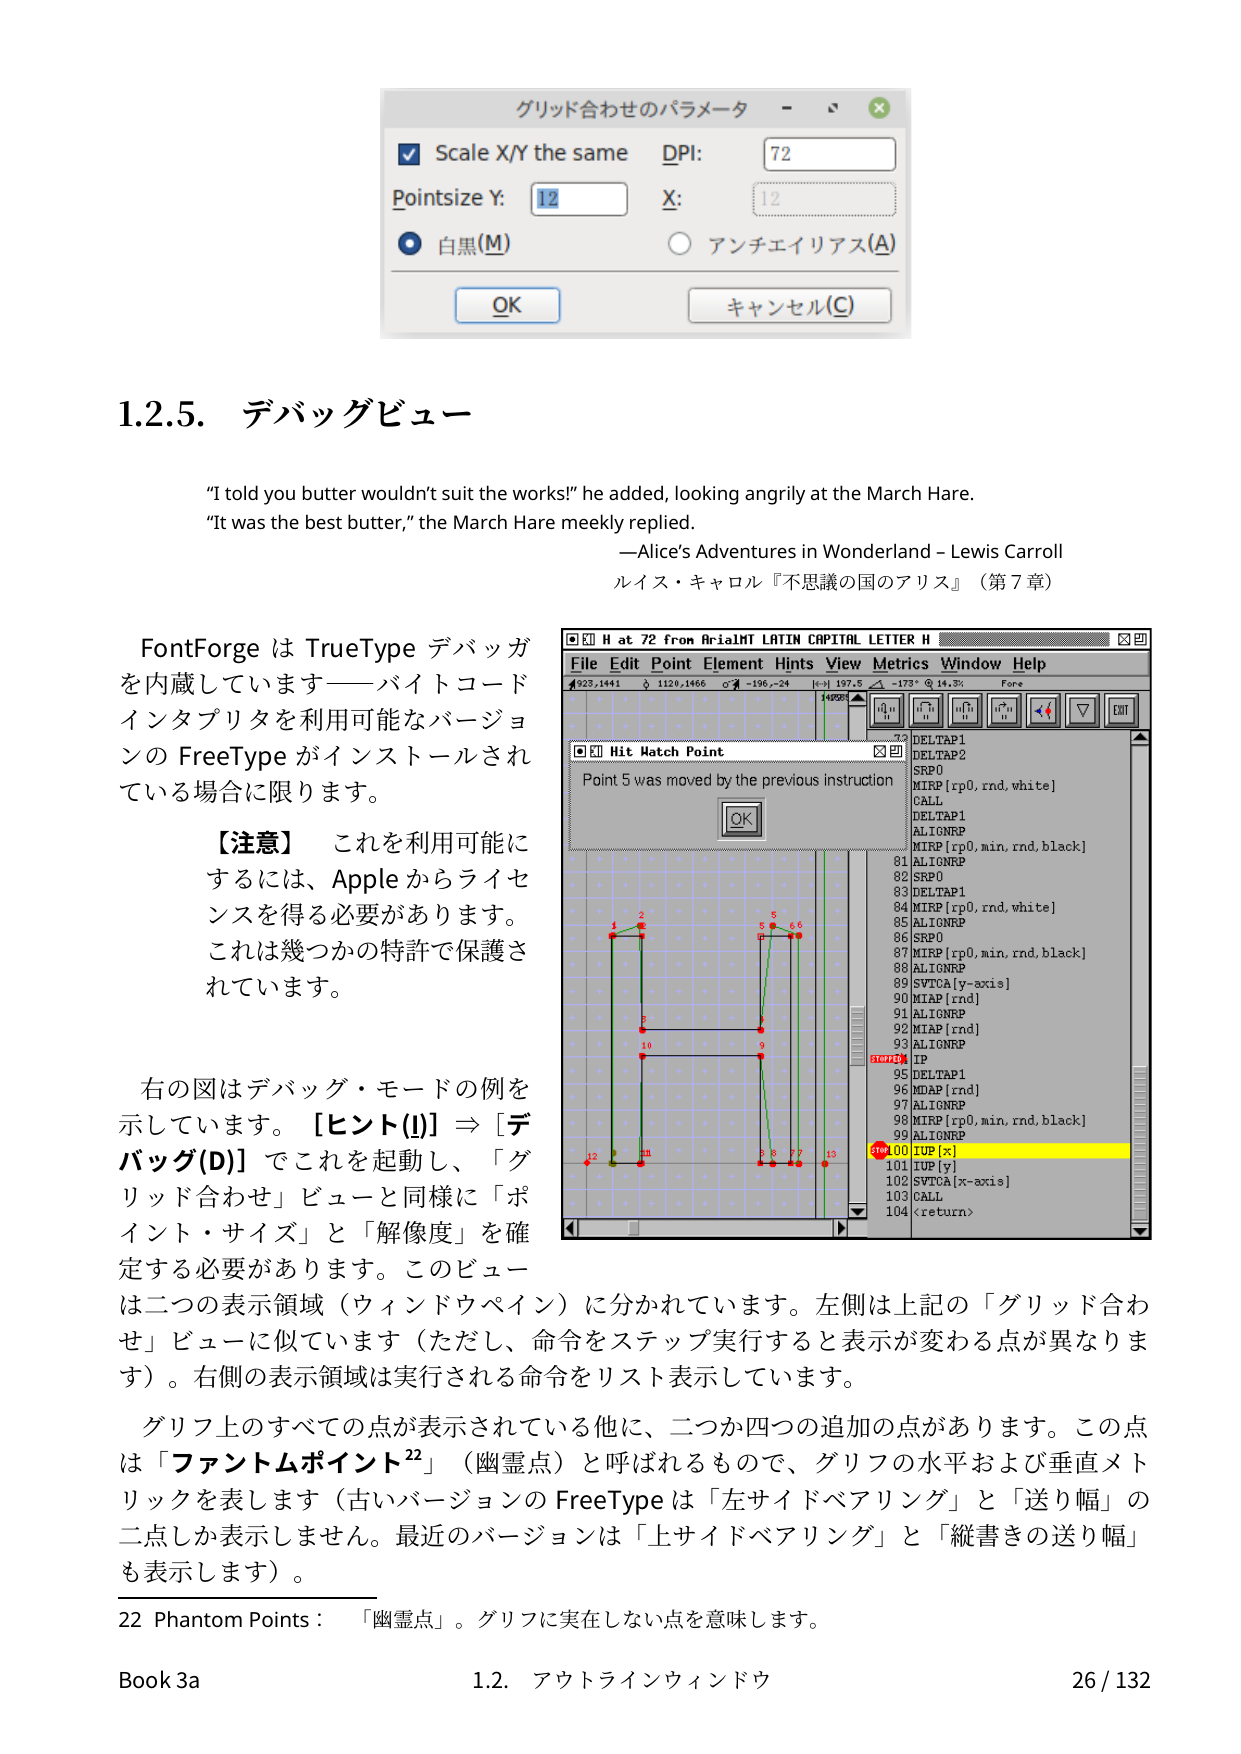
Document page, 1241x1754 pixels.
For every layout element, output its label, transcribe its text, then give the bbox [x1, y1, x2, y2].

picture [561, 628, 1152, 1240]
picture [380, 88, 912, 339]
text FontForge は TrueType デバッガを内蔵しています——バイトコードインタプリタを利用可能なバージョンの FreeType がインストールされている場合に限ります。 [118, 628, 561, 809]
text —Alice’s Adventures in Wonderland – Lewis Carroll [207, 539, 1063, 564]
text Phantom Points： 「幽霊点」。グリフに実在しない点を意味します。 [118, 1604, 1152, 1634]
text “I told you butter wouldn’t suit the works!” he added, looking angrily at the March Hare. [207, 480, 1063, 506]
text 【注意】 これを利用可能にするには、Apple からライセンスを得る必要があります。これは幾つかの特許で保護されています。 [206, 823, 561, 1004]
subtitle 1.2.5. デバッグビュー [118, 388, 1152, 436]
text グリフ上のすべての点が表示されている他に、二つか四つの追加の点があります。この点は「ファントムポイント」（幽霊点）と呼ばれるもので、グリフの水平および垂直メトリックを表します（古いバージョンの FreeType は「左サイドベアリング」と「送り幅」の二点しか表示しません。最近のバージョンは「上サイドベアリング」と「縦書きの送り幅」も表示します）。 [118, 1408, 1152, 1588]
text 右の図はデバッグ・モードの例を示しています。［ヒント(I)］⇒［デバッグ(D)］でこれを起動し、「グリッド合わせ」ビューと同様に「ポイント・サイズ」と「解像度」を確定する必要があります。このビューは二つの表示領域（ウィンドウペイン）に分かれています。左側は上記の「グリッド合わせ」ビューに似ています（ただし、命令をステップ実行すると表示が変わる点が異なります）。右側の表示領域は実行される命令をリスト表示しています。 [118, 1069, 1152, 1393]
text ルイス・キャロル『不思議の国のアリス』（第７章） [207, 568, 1063, 595]
text “It was the best butter,” the March Hare meekly replied. [207, 509, 1063, 535]
